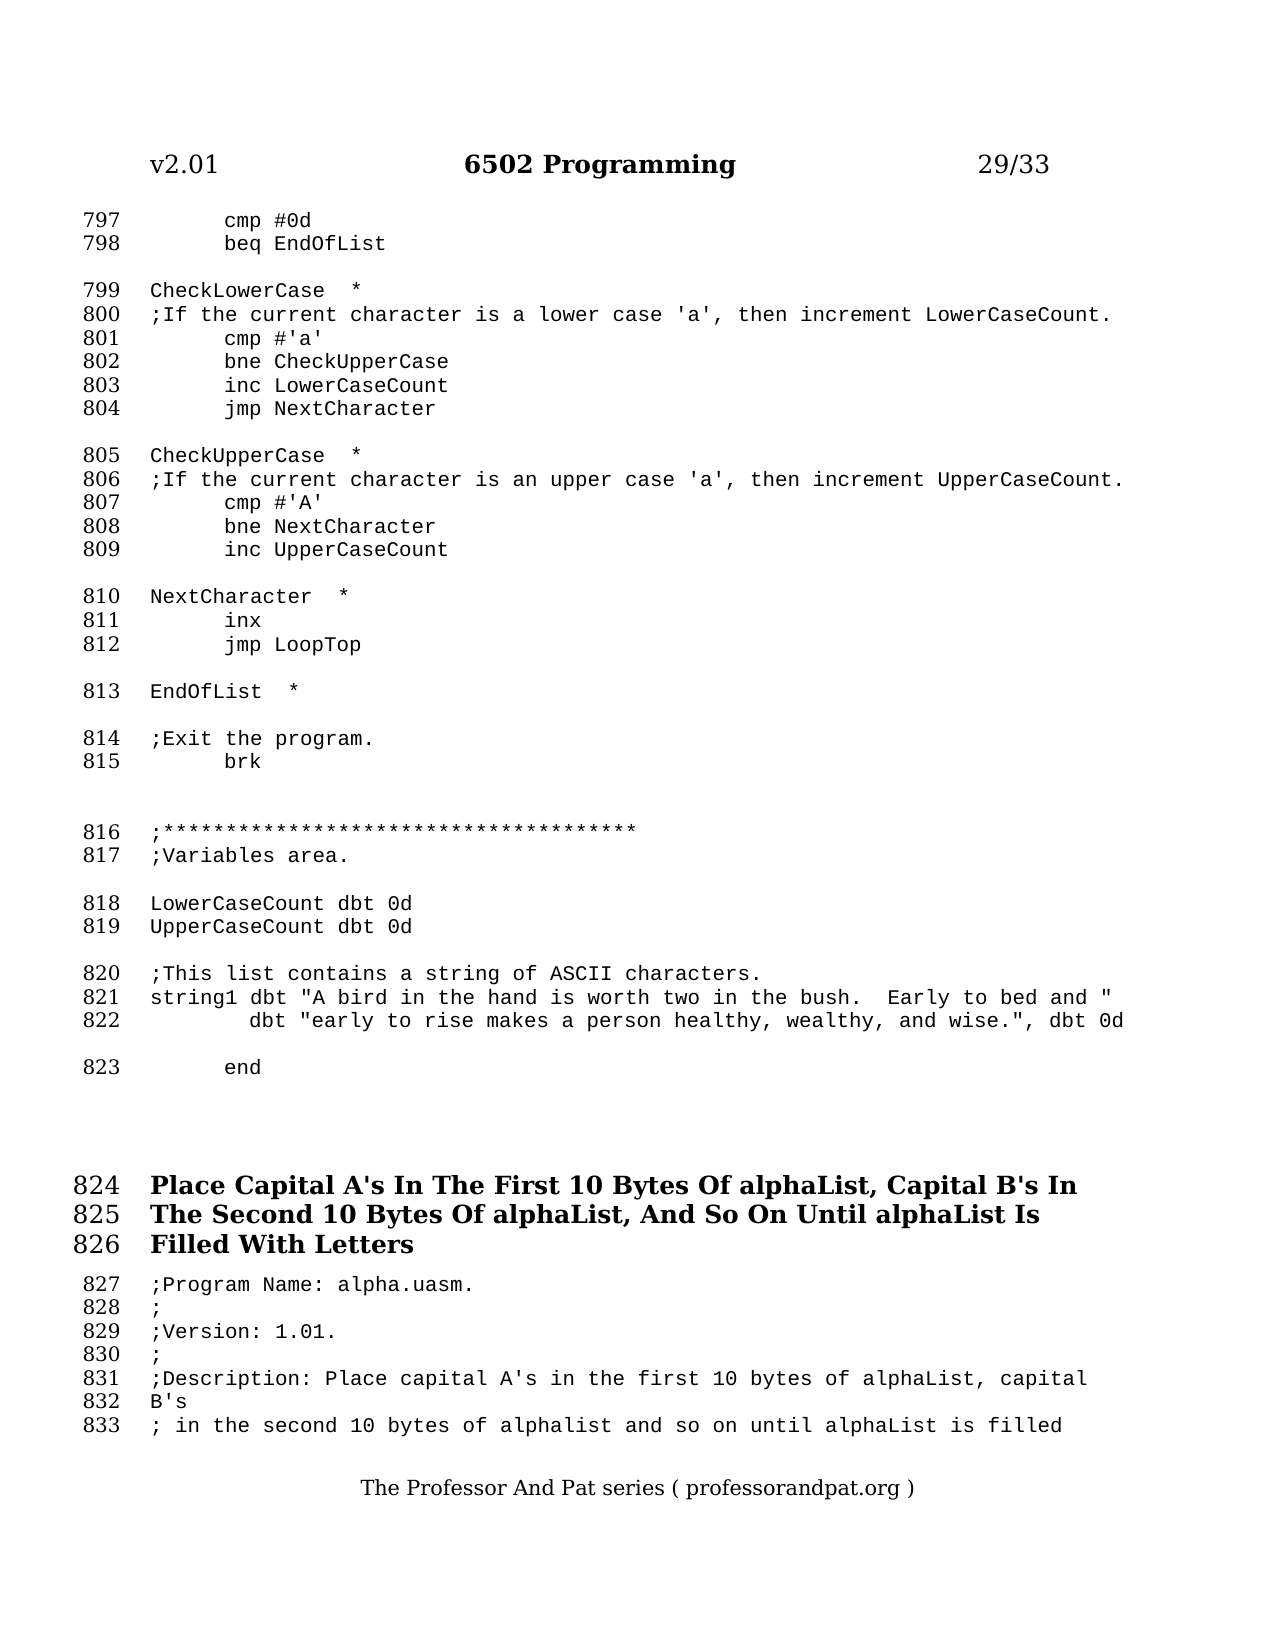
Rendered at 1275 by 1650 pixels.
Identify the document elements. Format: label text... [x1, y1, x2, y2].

text ;************************************** [150, 822, 1125, 846]
text string1 dbt "A bird in the hand is worth two in the bush. Early to bed and " [150, 987, 1125, 1010]
text ;If the current character is an upper case 'a', then increment UpperCaseCount. [150, 469, 1125, 492]
text cmp #'A' [150, 492, 1125, 516]
text bne CheckUpperCase [150, 351, 1125, 375]
text ; [150, 1297, 1125, 1321]
text jmp NextCharacter [150, 398, 1125, 422]
text LowerCaseCount dbt 0d [150, 893, 1125, 916]
text brk [150, 751, 1125, 775]
text beq EndOfList [150, 233, 1125, 257]
text jmp LoopTop [150, 634, 1125, 657]
text UpperCaseCount dbt 0d [150, 916, 1125, 940]
text ;Variables area. [150, 846, 1125, 869]
text inc UpperCaseCount [150, 539, 1125, 563]
text ;Exit the program. [150, 728, 1125, 751]
text EndOfList * [150, 681, 1125, 704]
text ; [150, 1344, 1125, 1368]
text CheckUpperCase * [150, 445, 1125, 469]
text ;Version: 1.01. [150, 1321, 1125, 1344]
text ;Description: Place capital A's in the first 10 bytes of alphaList, capital B's [150, 1368, 1125, 1415]
text cmp #0d [150, 210, 1125, 233]
text ;This list contains a string of ASCII characters. [150, 963, 1125, 987]
text cmp #'a' [150, 328, 1125, 351]
text dbt "early to rise makes a person healthy, wealthy, and wise.", dbt 0d [150, 1010, 1125, 1034]
text inc LowerCaseCount [150, 375, 1125, 398]
text end [150, 1057, 1125, 1081]
text CheckLowerCase * [150, 281, 1125, 304]
text ;Program Name: alpha.uasm. [150, 1274, 1125, 1297]
text ; in the second 10 bytes of alphalist and so on until alphaList is filled [150, 1415, 1125, 1439]
text ;If the current character is a lower case 'a', then increment LowerCaseCount. [150, 304, 1125, 328]
text NextCharacter * [150, 587, 1125, 610]
subtitle Place Capital A's In The First 10 Bytes Of alphaList, Capital B's In The Second 10 Bytes Of alphaList, And So On Until alphaList Is Filled With Letters [150, 1171, 1125, 1259]
text bne NextCharacter [150, 516, 1125, 539]
text inx [150, 610, 1125, 634]
